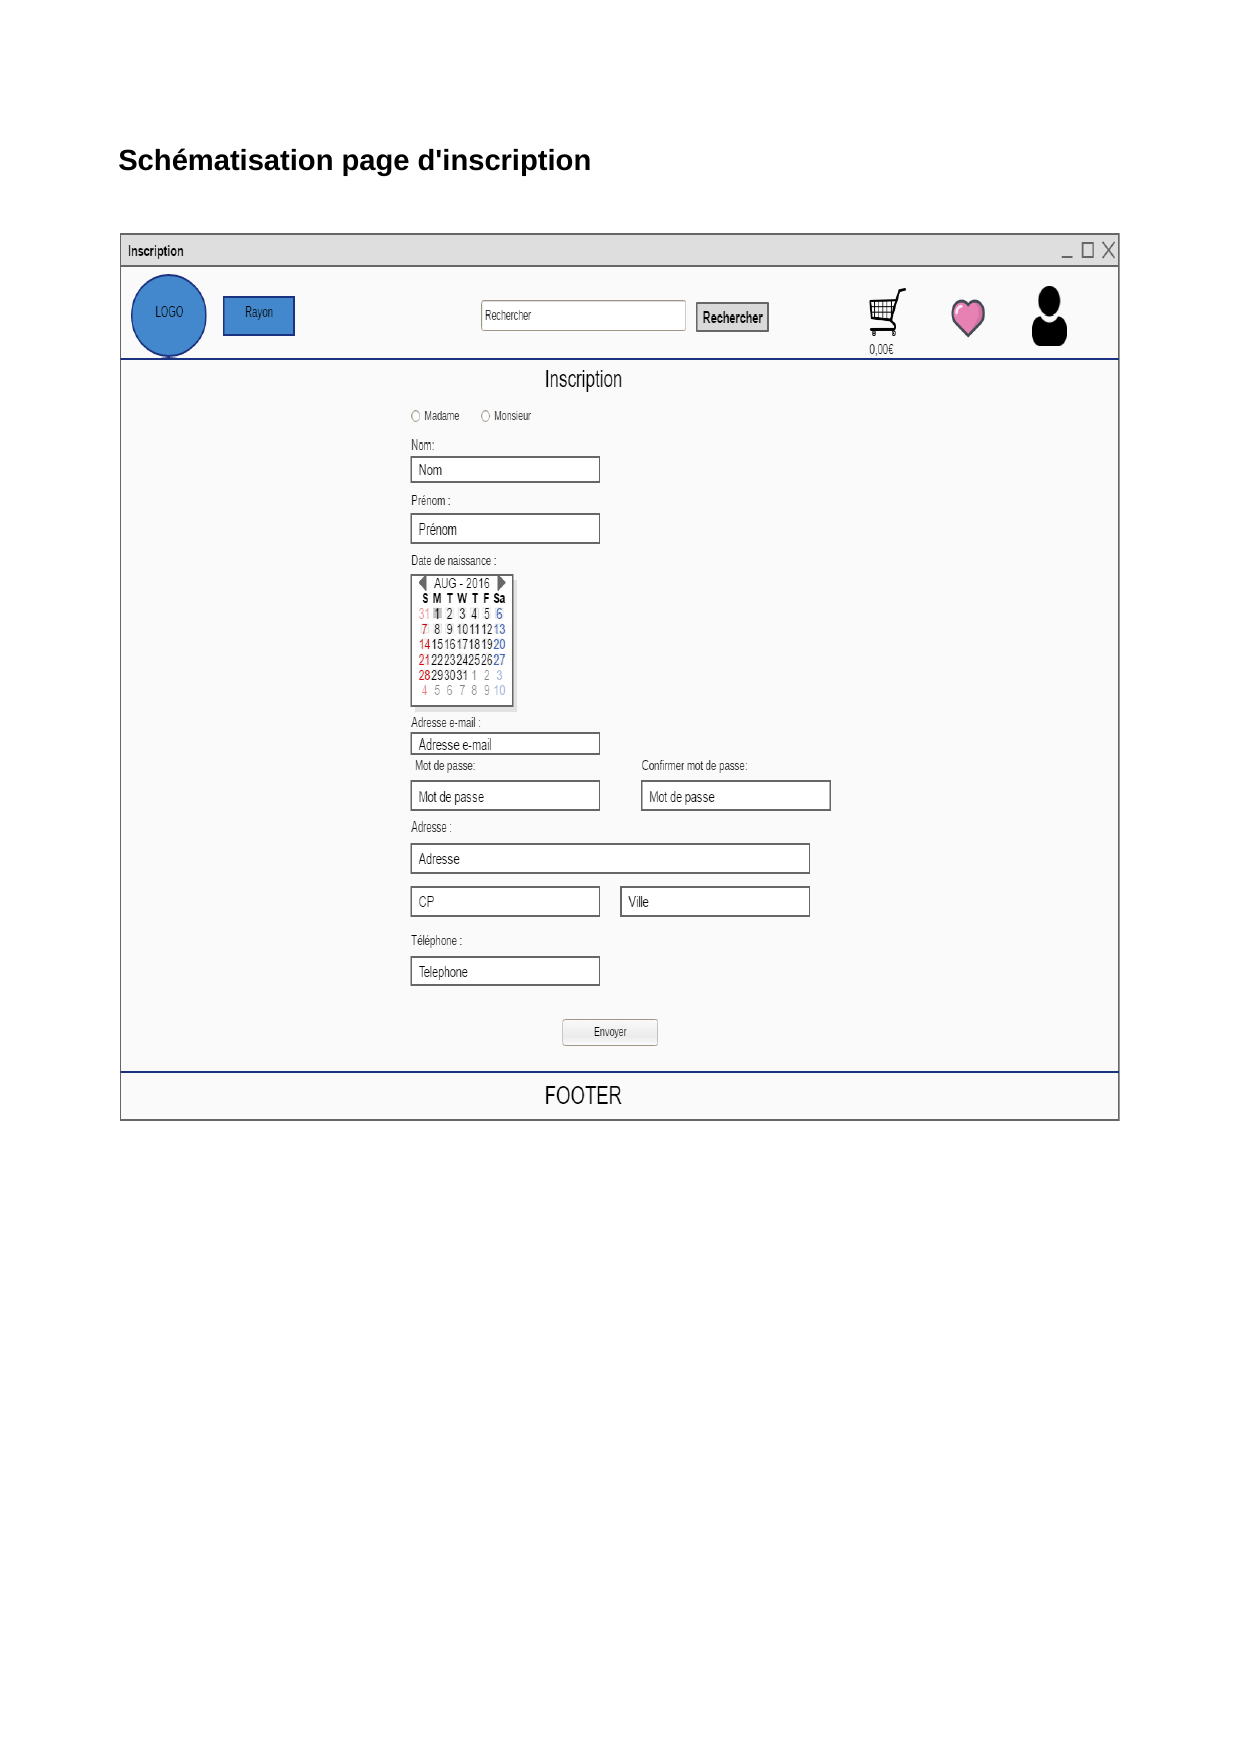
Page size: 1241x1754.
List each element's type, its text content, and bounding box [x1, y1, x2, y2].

picture [118, 230, 1122, 1126]
subtitle Schématisation page d'inscription [118, 143, 1122, 177]
